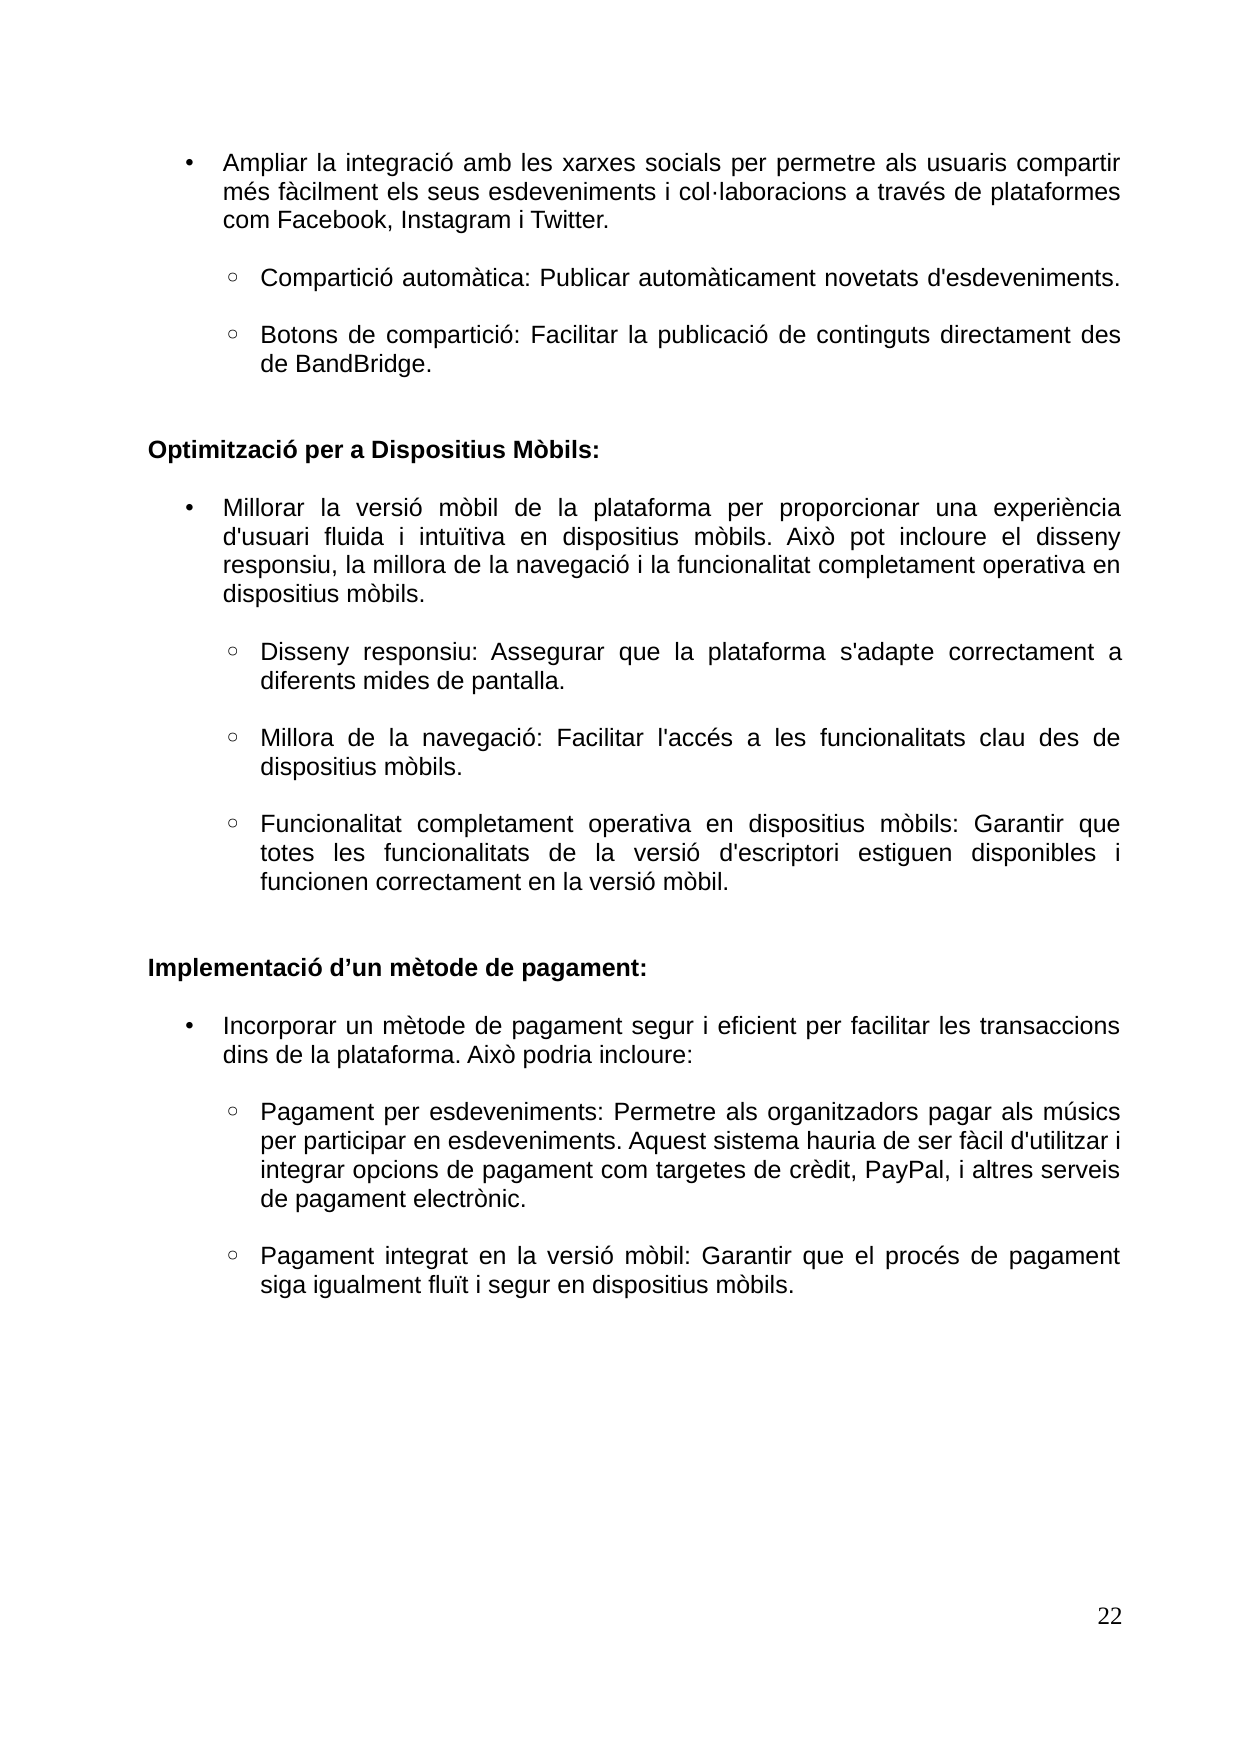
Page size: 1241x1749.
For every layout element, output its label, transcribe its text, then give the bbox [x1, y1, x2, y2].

list Millora de la navegació: Facilitar l'accés a les funcionalitats clau des de dispositius mòbils. [223, 723, 1122, 781]
list Pagament per esdeveniments: Permetre als organitzadors pagar als músics per participar en esdeveniments. Aquest sistema hauria de ser fàcil d'utilitzar i integrar opcions de pagament com targetes de crèdit, PayPal, i altres serveis de pagament electrònic. [223, 1097, 1122, 1212]
list Disseny responsiu: Assegurar que la plataforma s'adapte correctament a diferents mides de pantalla. [223, 637, 1122, 694]
list Compartició automàtica: Publicar automàticament novetats d'esdeveniments. [223, 263, 1122, 320]
list Millorar la versió mòbil de la plataforma per proporcionar una experiència d'usuari fluida i intuïtiva en dispositius mòbils. Això pot incloure el disseny responsiu, la millora de la navegació i la funcionalitat completament operativa en dispositius mòbils. [185, 493, 1122, 608]
list Pagament integrat en la versió mòbil: Garantir que el procés de pagament siga igualment fluït i segur en dispositius mòbils. [223, 1241, 1122, 1299]
list Incorporar un mètode de pagament segur i eficient per facilitar les transaccions dins de la plataforma. Això podria incloure: [185, 1011, 1122, 1068]
list Ampliar la integració amb les xarxes socials per permetre als usuaris compartir més fàcilment els seus esdeveniments i col·laboracions a través de plataformes com Facebook, Instagram i Twitter. [185, 148, 1122, 234]
list Botons de compartició: Facilitar la publicació de continguts directament des de BandBridge. [223, 320, 1122, 378]
text Implementació d’un mètode de pagament: [148, 953, 1122, 982]
text Optimització per a Dispositius Mòbils: [148, 435, 1122, 464]
list Funcionalitat completament operativa en dispositius mòbils: Garantir que totes les funcionalitats de la versió d'escriptori estiguen disponibles i funcionen correctament en la versió mòbil. [223, 809, 1122, 896]
